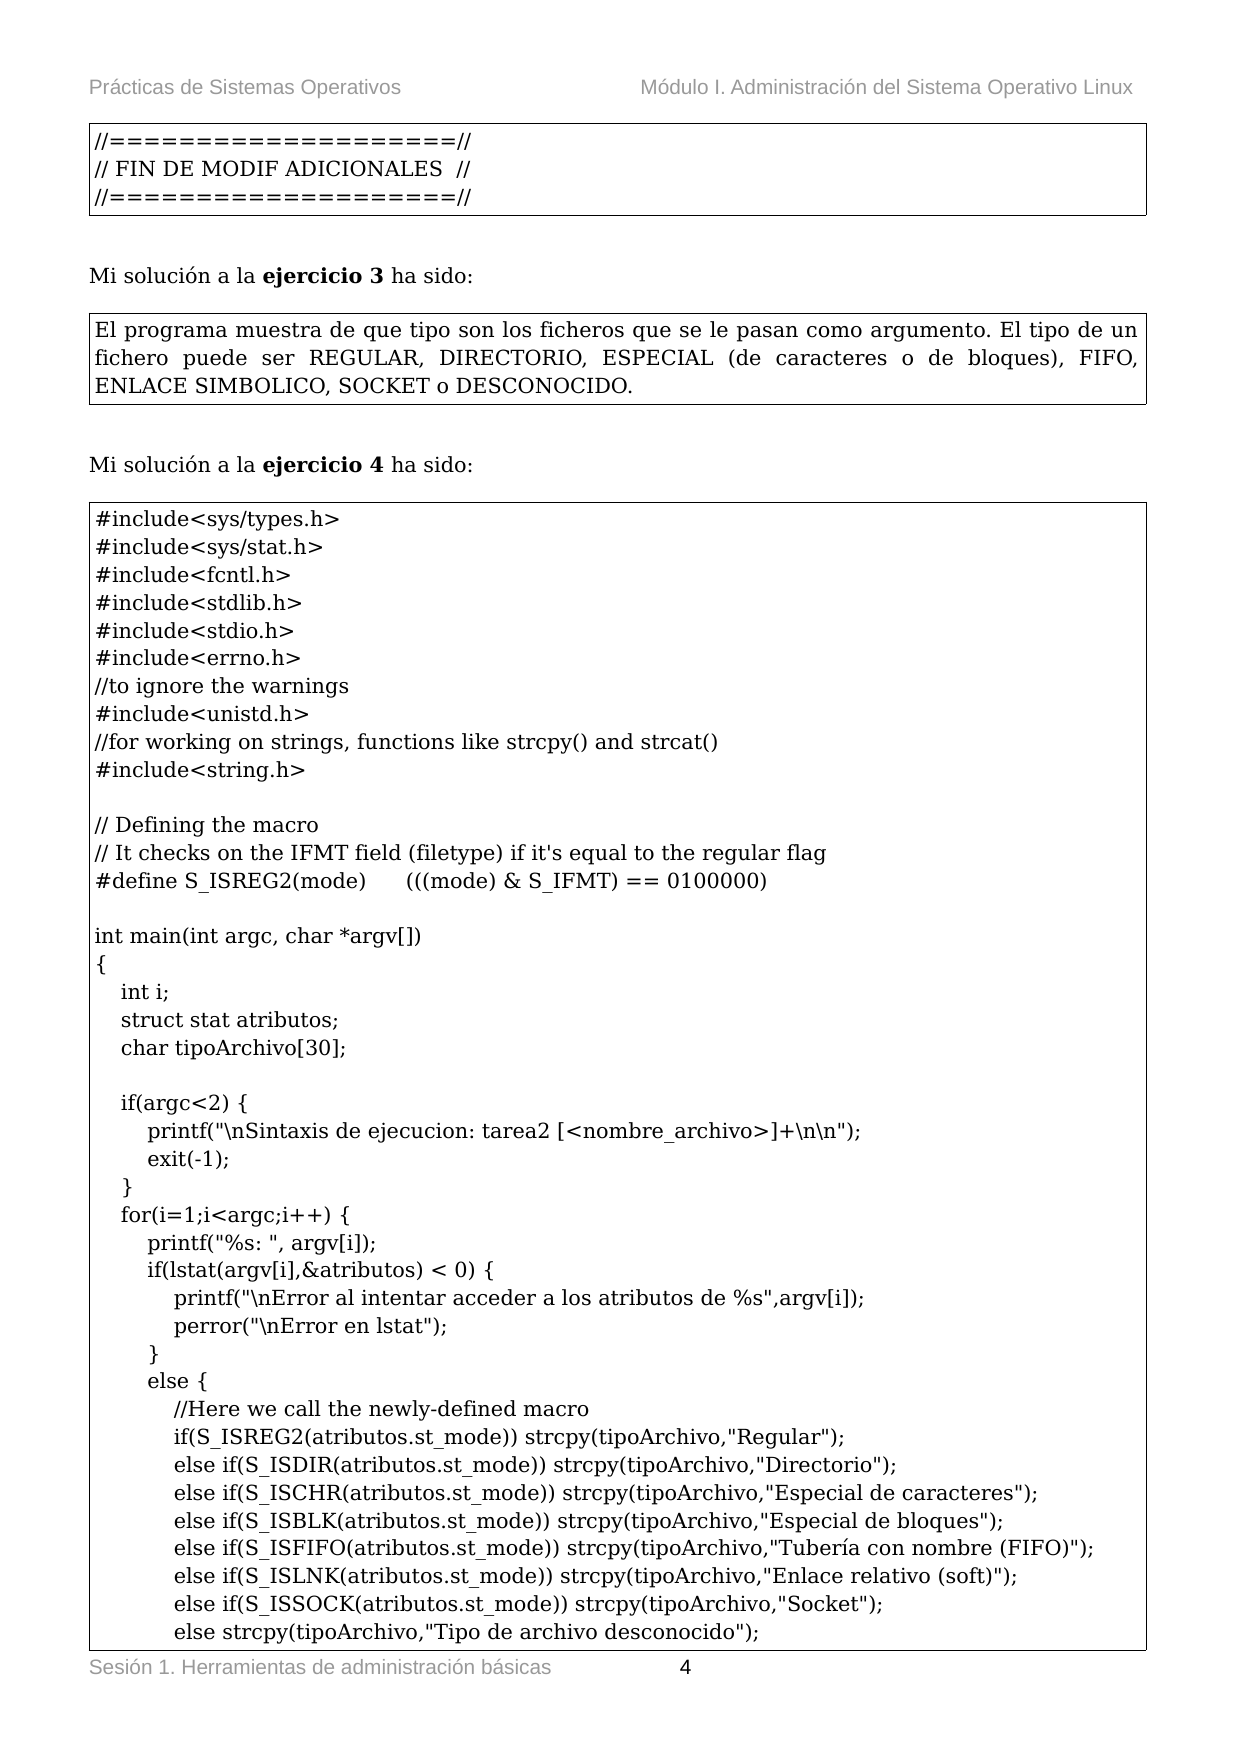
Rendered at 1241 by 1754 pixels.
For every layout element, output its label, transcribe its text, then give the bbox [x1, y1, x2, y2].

table_header El programa muestra de que tipo son los ficheros que se le pasan como argumento. El tipo de un fichero puede ser REGULAR, DIRECTORIO, ESPECIAL (de caracteres o de bloques), FIFO, ENLACE SIMBOLICO, SOCKET o DESCONOCIDO. [90, 314, 1146, 404]
table_header #include<sys/types.h> #include<sys/stat.h> #include<fcntl.h> #include<stdlib.h> #include<stdio.h> #include<errno.h> //to ignore the warnings #include<unistd.h> //for working on strings, functions like strcpy() and strcat() #include<string.h> // Defining the macro // It checks on the IFMT field (filetype) if it's equal to the regular flag #define S_ISREG2(mode) (((mode) & S_IFMT) == 0100000) int main(int argc, char *argv[]) { int i; struct stat atributos; char tipoArchivo[30]; if(argc<2) { printf("\nSintaxis de ejecucion: tarea2 [<nombre_archivo>]+\n\n"); exit(-1); } for(i=1;i<argc;i++) { printf("%s: ", argv[i]); if(lstat(argv[i],&atributos) < 0) { printf("\nError al intentar acceder a los atributos de %s",argv[i]); perror("\nError en lstat"); } else { //Here we call the newly-defined macro if(S_ISREG2(atributos.st_mode)) strcpy(tipoArchivo,"Regular"); else if(S_ISDIR(atributos.st_mode)) strcpy(tipoArchivo,"Directorio"); else if(S_ISCHR(atributos.st_mode)) strcpy(tipoArchivo,"Especial de caracteres"); else if(S_ISBLK(atributos.st_mode)) strcpy(tipoArchivo,"Especial de bloques"); else if(S_ISFIFO(atributos.st_mode)) strcpy(tipoArchivo,"Tubería con nombre (FIFO)"); else if(S_ISLNK(atributos.st_mode)) strcpy(tipoArchivo,"Enlace relativo (soft)"); else if(S_ISSOCK(atributos.st_mode)) strcpy(tipoArchivo,"Socket"); else strcpy(tipoArchivo,"Tipo de archivo desconocido"); [90, 503, 1146, 1650]
text Mi solución a la ejercicio 4 ha sido: [89, 453, 1146, 477]
text Mi solución a la ejercicio 3 ha sido: [89, 263, 1146, 288]
table_header //====================// // FIN DE MODIF ADICIONALES // //====================// [90, 124, 1146, 215]
